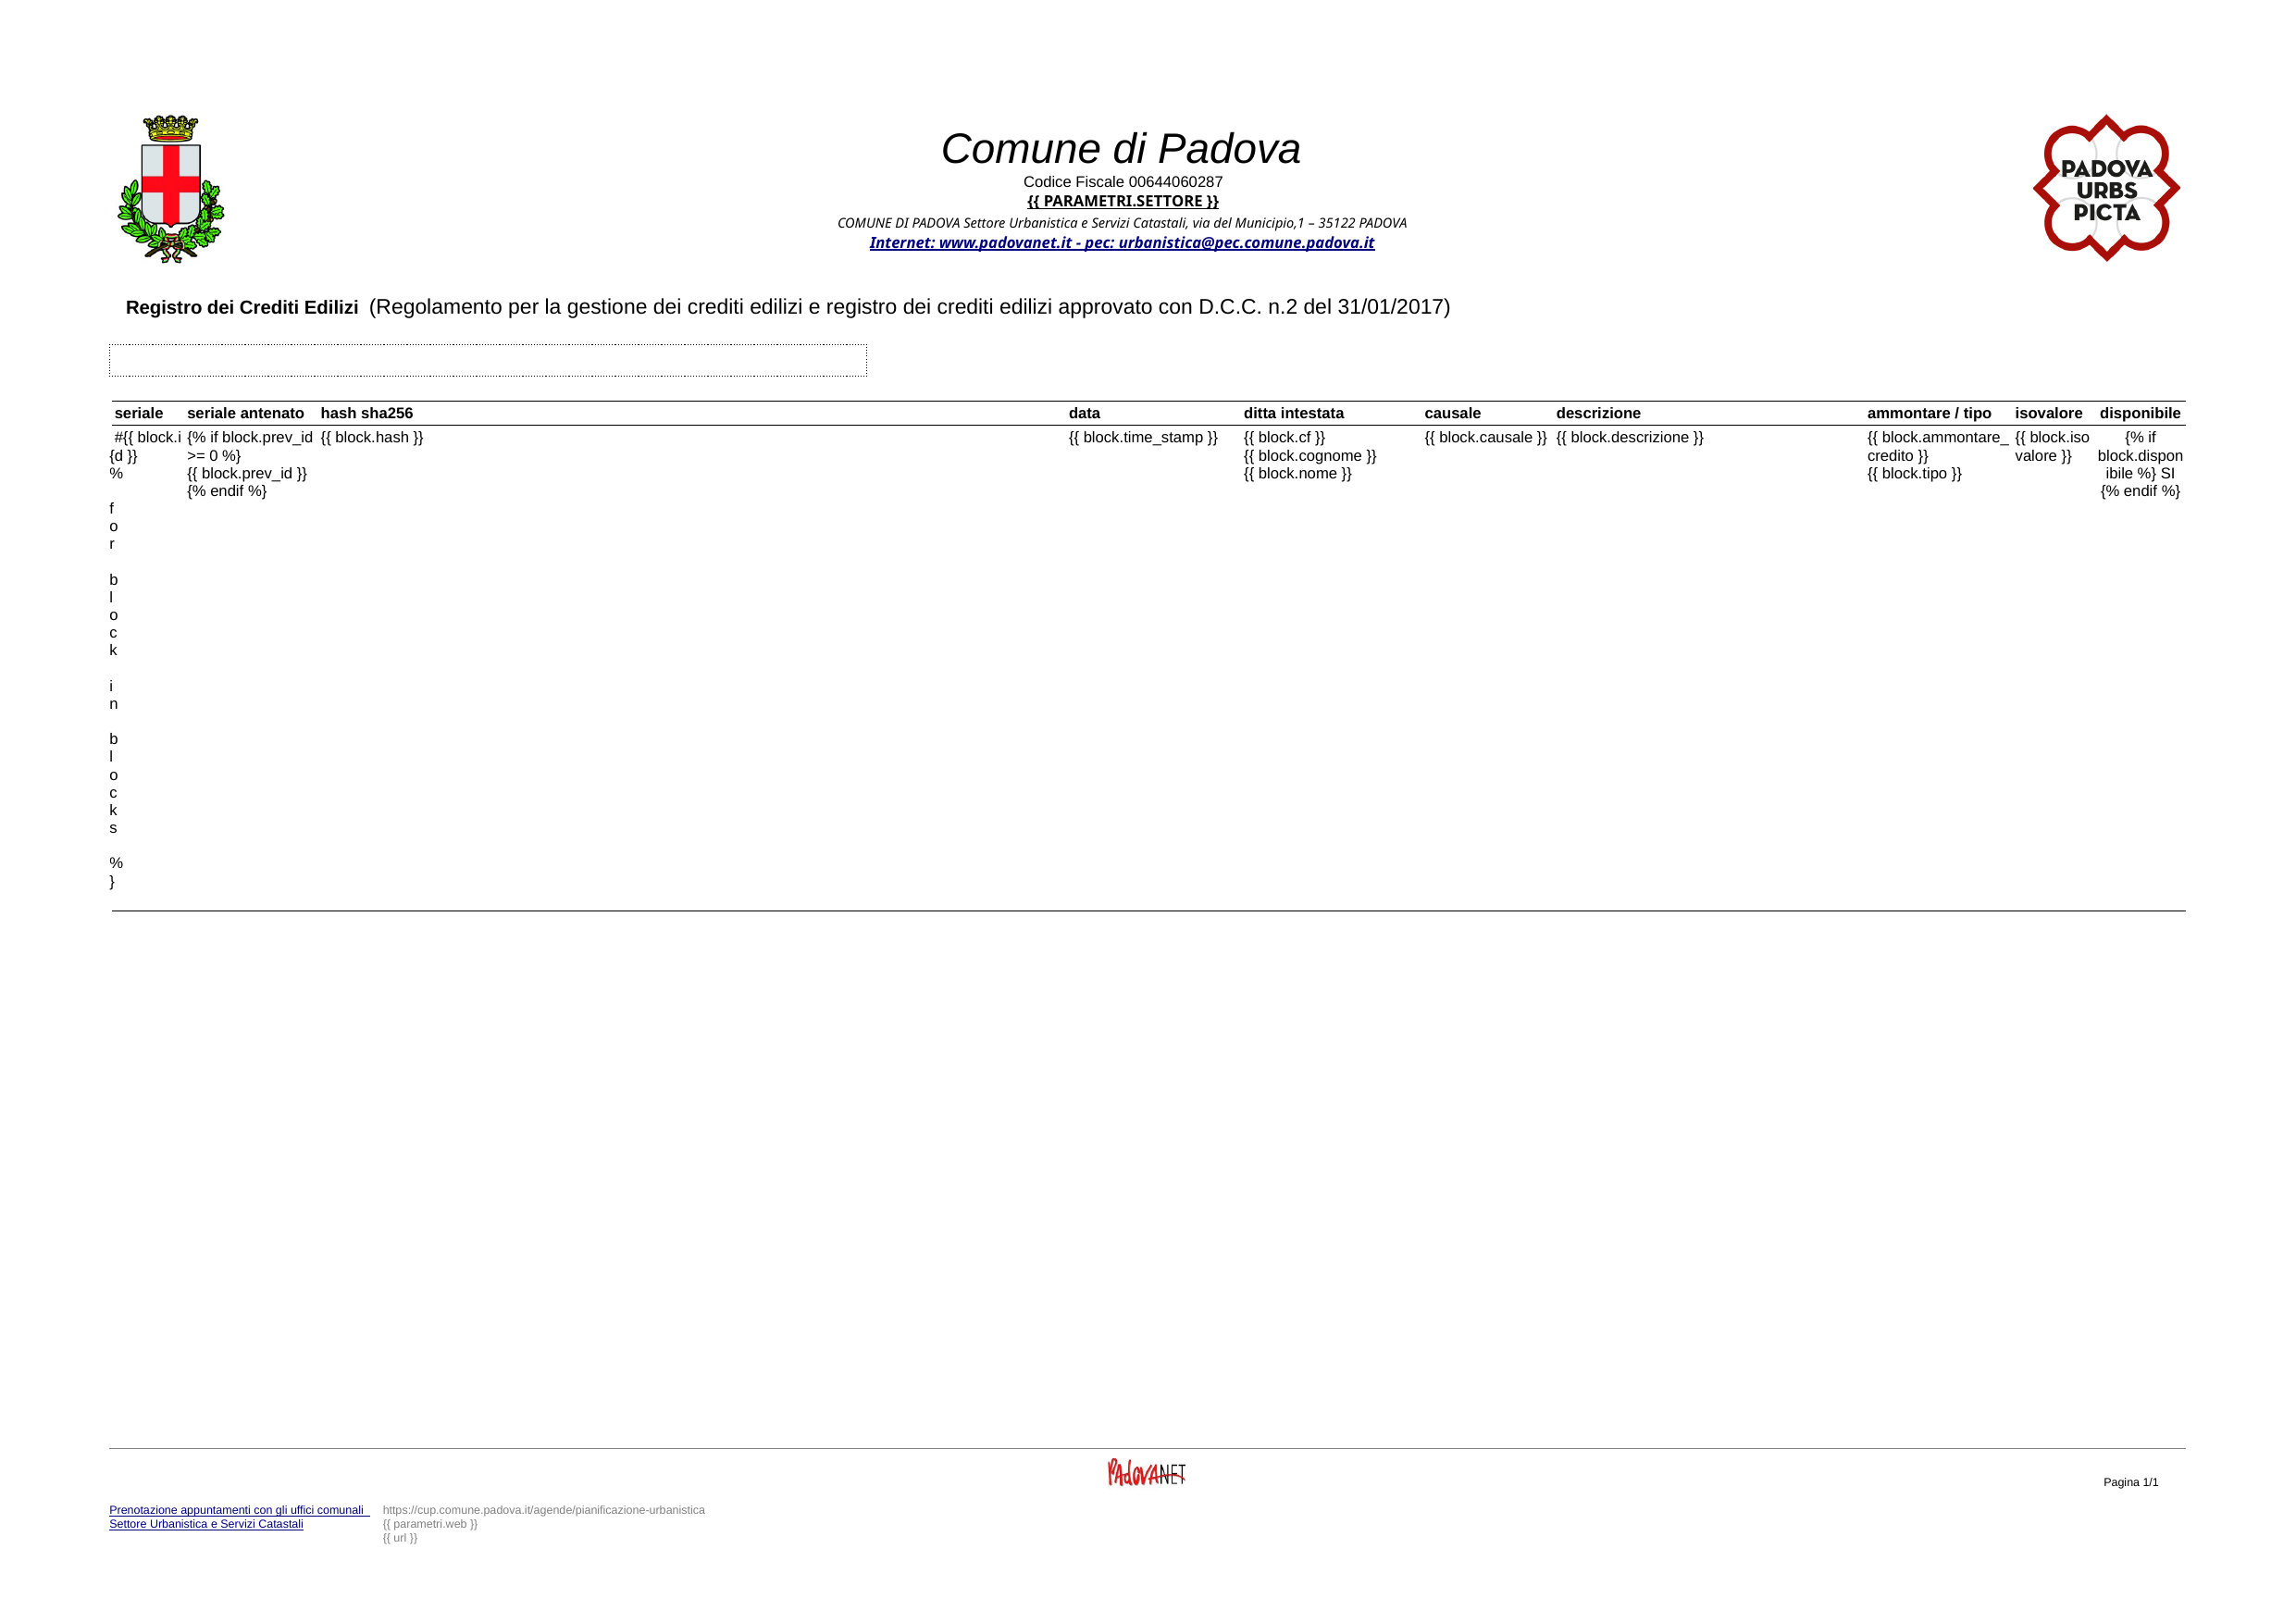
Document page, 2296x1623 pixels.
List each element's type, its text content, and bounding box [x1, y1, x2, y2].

table_header ammontare / tipo [1865, 402, 2012, 425]
table_header [1832, 109, 2186, 269]
table_header data [1066, 402, 1241, 425]
table_header isovalore [2013, 402, 2094, 425]
table_header [109, 109, 414, 269]
table_cell {{ block.descrizione }} [1554, 426, 1865, 911]
picture [1107, 1458, 1189, 1491]
table_header seriale [112, 402, 184, 425]
table_cell [867, 344, 2186, 376]
table_header Comune di Padova Codice Fiscale 00644060287 {{ parametri.settore }} COMUNE DI PADOVA Settore Urbanistica e Servizi Catastali, via del Municipio,1 – 35122 PADOVA Internet: www.padovanet.it - pec: urbanistica@pec.comune.padova.it [415, 109, 1832, 269]
picture [2032, 114, 2181, 262]
table_cell {{ block.ammontare_credito }} {{ block.tipo }} [1865, 426, 2012, 911]
table_header descrizione [1554, 402, 1865, 425]
table_cell #{{ block.id }} [112, 426, 184, 911]
table_cell {{ block.time_stamp }} [1066, 426, 1241, 911]
table_cell {% if block.disponibile %} SI {% endif %} [2095, 426, 2186, 911]
table_cell {{ block.causale }} [1421, 426, 1554, 911]
table_header causale [1421, 402, 1554, 425]
table_cell Registro dei Crediti Edilizi (Regolamento per la gestione dei crediti edilizi e registro dei crediti edilizi approvato con D.C.C. n.2 del 31/01/2017) [109, 269, 2186, 344]
table_header hash sha256 [318, 402, 1066, 425]
table_header disponibile [2095, 402, 2186, 425]
table_cell {{ block.cf }} {{ block.cognome }} {{ block.nome }} [1241, 426, 1421, 911]
table_header ditta intestata [1241, 402, 1421, 425]
picture [114, 114, 227, 265]
table_cell {% if block.prev_id >= 0 %}{{ block.prev_id }}{% endif %} [184, 426, 317, 911]
table_cell [109, 344, 867, 376]
table_cell {{ block.isovalore }} [2013, 426, 2094, 911]
table_header seriale antenato [184, 402, 317, 425]
table_cell {{ block.hash }} [318, 426, 1066, 911]
